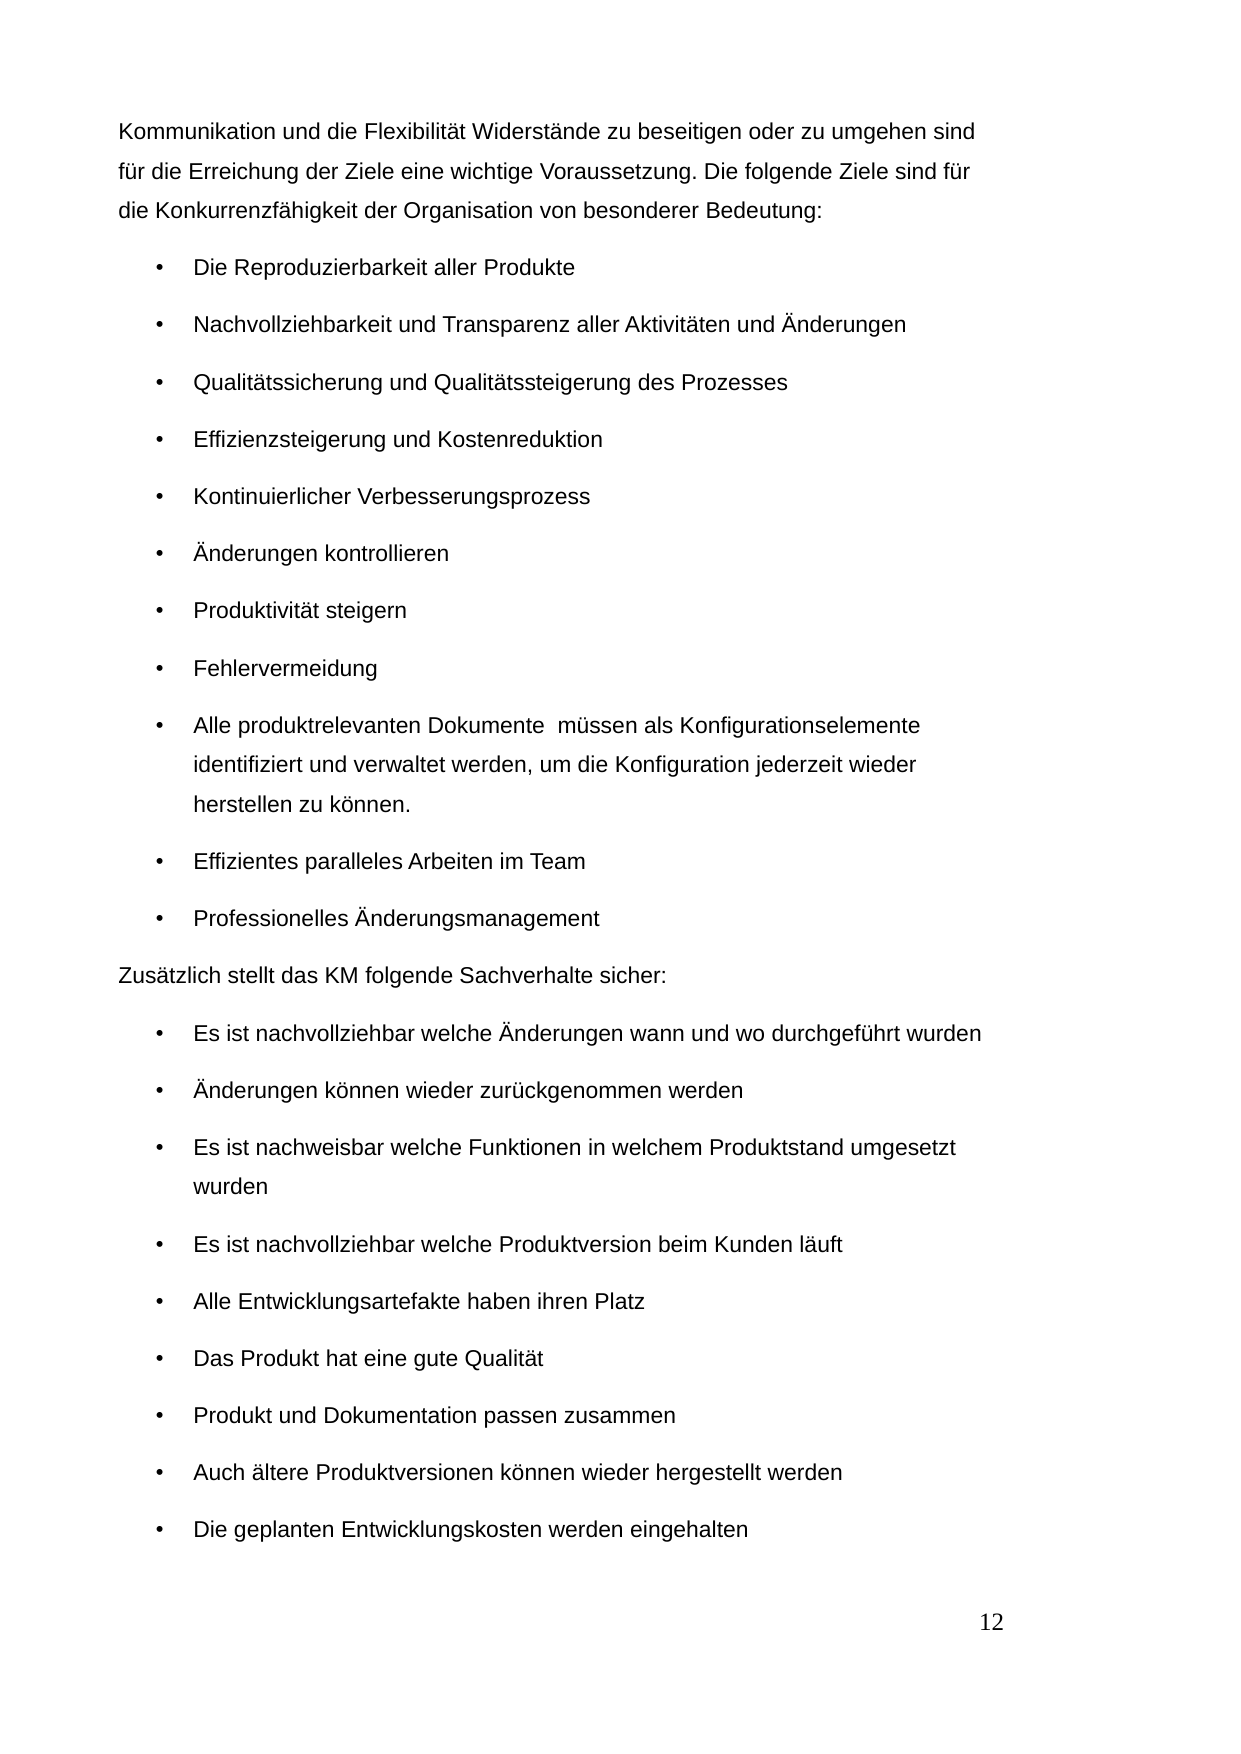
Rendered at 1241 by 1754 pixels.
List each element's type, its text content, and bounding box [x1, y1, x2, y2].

text Kommunikation und die Flexibilität Widerstände zu beseitigen oder zu umgehen sind für die Erreichung der Ziele eine wichtige Voraussetzung. Die folgende Ziele sind für die Konkurrenzfähigkeit der Organisation von besonderer Bedeutung: [118, 118, 1004, 223]
list Qualitätssicherung und Qualitätssteigerung des Prozesses [156, 369, 1004, 395]
list Die Reproduzierbarkeit aller Produkte [156, 254, 1004, 281]
list Produkt und Dokumentation passen zusammen [156, 1402, 1004, 1428]
list Alle produktrelevanten Dokumente müssen als Konfigurationselemente identifiziert und verwaltet werden, um die Konfiguration jederzeit wieder herstellen zu können. [156, 712, 1004, 817]
list Nachvollziehbarkeit und Transparenz aller Aktivitäten und Änderungen [156, 311, 1004, 338]
list Es ist nachvollziehbar welche Produktversion beim Kunden läuft [156, 1231, 1004, 1257]
text Zusätzlich stellt das KM folgende Sachverhalte sicher: [118, 962, 1004, 989]
list Effizienzsteigerung und Kostenreduktion [156, 426, 1004, 452]
list Es ist nachweisbar welche Funktionen in welchem Produktstand umgesetzt wurden [156, 1134, 1004, 1200]
list Professionelles Änderungsmanagement [156, 905, 1004, 931]
list Fehlervermeidung [156, 654, 1004, 681]
list Änderungen können wieder zurückgenommen werden [156, 1077, 1004, 1103]
list Es ist nachvollziehbar welche Änderungen wann und wo durchgeführt wurden [156, 1019, 1004, 1046]
list Auch ältere Produktversionen können wieder hergestellt werden [156, 1459, 1004, 1486]
list Effizientes paralleles Arbeiten im Team [156, 848, 1004, 874]
list Alle Entwicklungsartefakte haben ihren Platz [156, 1288, 1004, 1314]
list Änderungen kontrollieren [156, 540, 1004, 567]
list Kontinuierlicher Verbesserungsprozess [156, 483, 1004, 509]
list Die geplanten Entwicklungskosten werden eingehalten [156, 1516, 1004, 1543]
list Produktivität steigern [156, 597, 1004, 624]
list Das Produkt hat eine gute Qualität [156, 1345, 1004, 1371]
